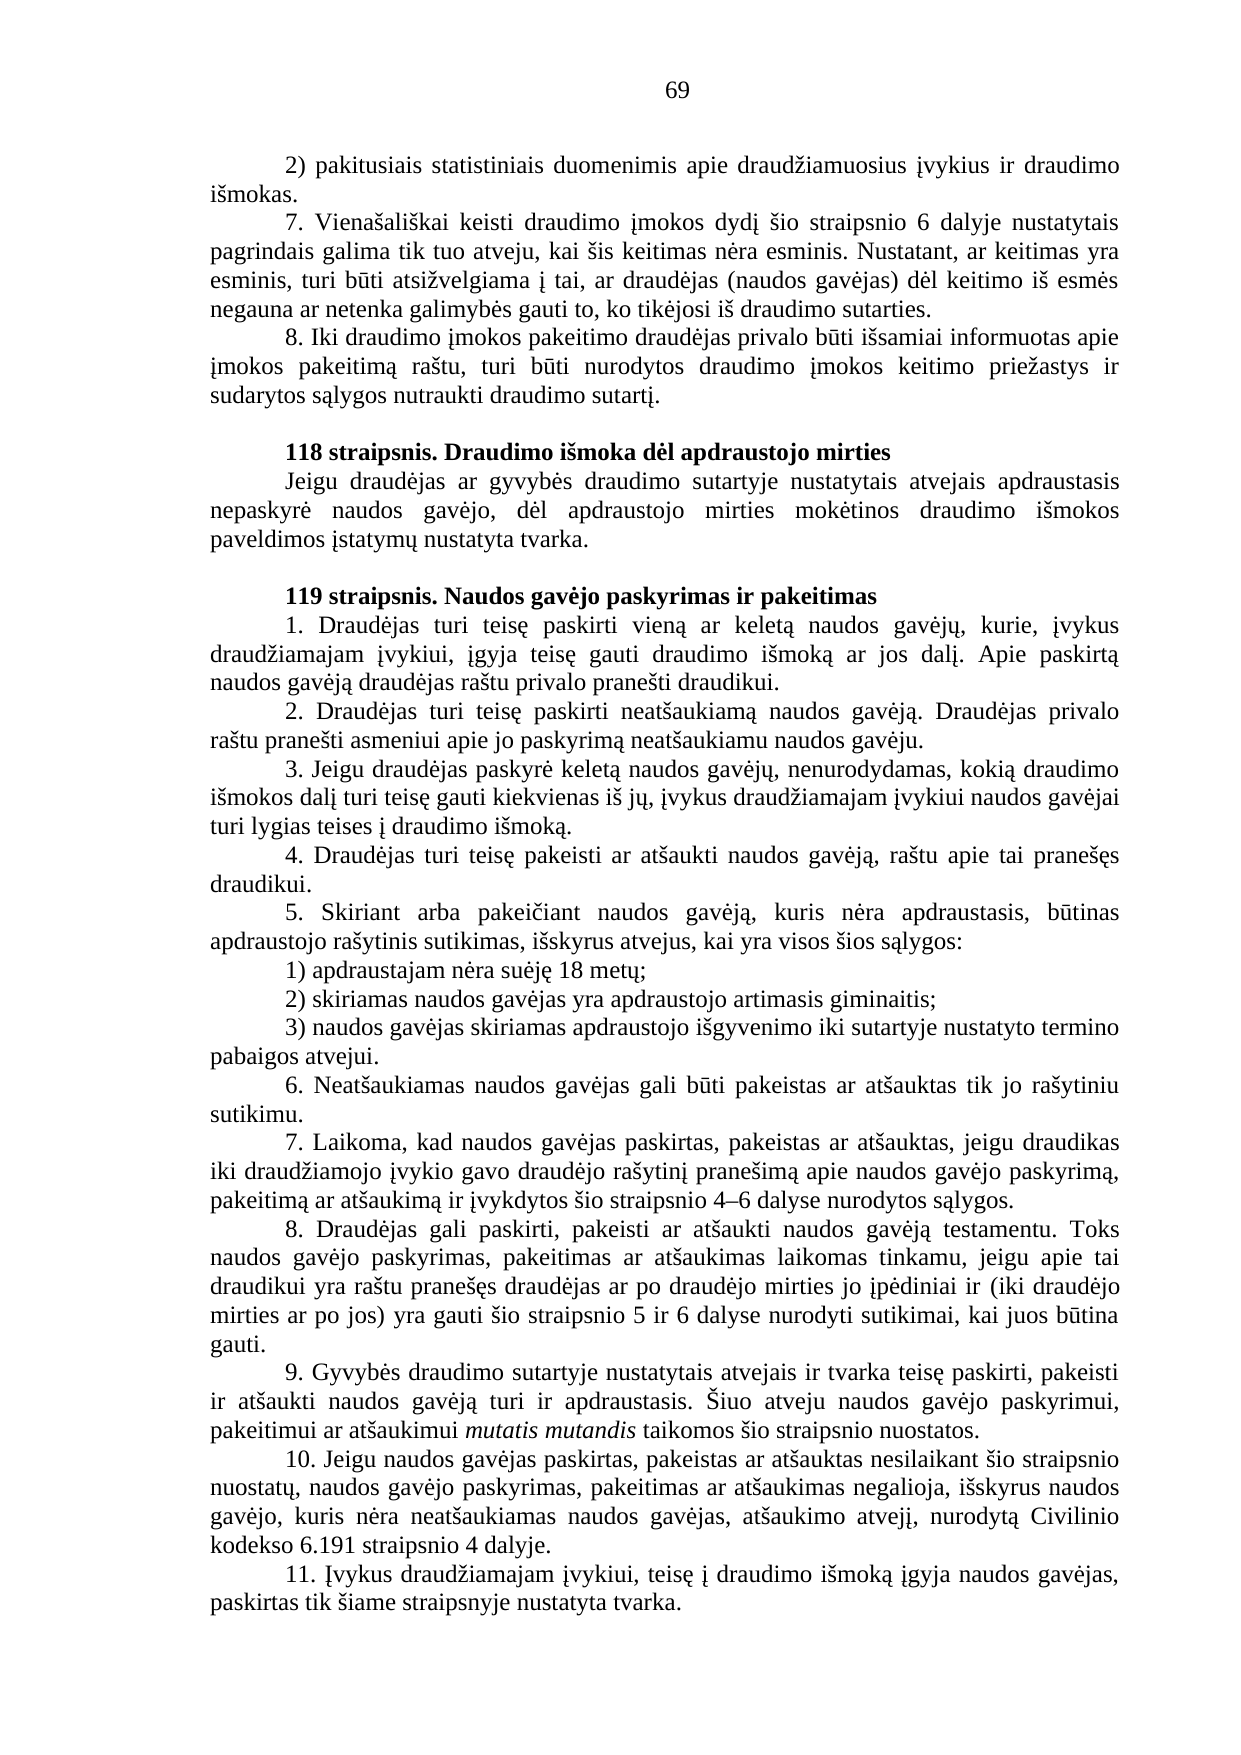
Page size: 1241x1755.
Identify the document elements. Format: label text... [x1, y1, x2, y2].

text 2. Draudėjas turi teisę paskirti neatšaukiamą naudos gavėją. Draudėjas privalo raštu pranešti asmeniui apie jo paskyrimą neatšaukiamu naudos gavėju. [210, 696, 1120, 754]
text 7. Vienašališkai keisti draudimo įmokos dydį šio straipsnio 6 dalyje nustatytais pagrindais galima tik tuo atveju, kai šis keitimas nėra esminis. Nustatant, ar keitimas yra esminis, turi būti atsižvelgiama į tai, ar draudėjas (naudos gavėjas) dėl keitimo iš esmės negauna ar netenka galimybės gauti to, ko tikėjosi iš draudimo sutarties. [210, 207, 1120, 322]
text 119 straipsnis. Naudos gavėjo paskyrimas ir pakeitimas [210, 581, 1120, 610]
text 5. Skiriant arba pakeičiant naudos gavėją, kuris nėra apdraustasis, būtinas apdraustojo rašytinis sutikimas, išskyrus atvejus, kai yra visos šios sąlygos: [210, 897, 1120, 955]
text 10. Jeigu naudos gavėjas paskirtas, pakeistas ar atšauktas nesilaikant šio straipsnio nuostatų, naudos gavėjo paskyrimas, pakeitimas ar atšaukimas negalioja, išskyrus naudos gavėjo, kuris nėra neatšaukiamas naudos gavėjas, atšaukimo atvejį, nurodytą Civilinio kodekso 6.191 straipsnio 4 dalyje. [210, 1444, 1120, 1559]
text 1. Draudėjas turi teisę paskirti vieną ar keletą naudos gavėjų, kurie, įvykus draudžiamajam įvykiui, įgyja teisę gauti draudimo išmoką ar jos dalį. Apie paskirtą naudos gavėją draudėjas raštu privalo pranešti draudikui. [210, 610, 1120, 696]
text 2) pakitusiais statistiniais duomenimis apie draudžiamuosius įvykius ir draudimo išmokas. [210, 150, 1120, 207]
text 3. Jeigu draudėjas paskyrė keletą naudos gavėjų, nenurodydamas, kokią draudimo išmokos dalį turi teisę gauti kiekvienas iš jų, įvykus draudžiamajam įvykiui naudos gavėjai turi lygias teises į draudimo išmoką. [210, 754, 1120, 840]
text 8. Iki draudimo įmokos pakeitimo draudėjas privalo būti išsamiai informuotas apie įmokos pakeitimą raštu, turi būti nurodytos draudimo įmokos keitimo priežastys ir sudarytos sąlygos nutraukti draudimo sutartį. [210, 322, 1120, 409]
text 3) naudos gavėjas skiriamas apdraustojo išgyvenimo iki sutartyje nustatyto termino pabaigos atvejui. [210, 1012, 1120, 1070]
text 6. Neatšaukiamas naudos gavėjas gali būti pakeistas ar atšauktas tik jo rašytiniu sutikimu. [210, 1070, 1120, 1127]
text 7. Laikoma, kad naudos gavėjas paskirtas, pakeistas ar atšauktas, jeigu draudikas iki draudžiamojo įvykio gavo draudėjo rašytinį pranešimą apie naudos gavėjo paskyrimą, pakeitimą ar atšaukimą ir įvykdytos šio straipsnio 4–6 dalyse nurodytos sąlygos. [210, 1127, 1120, 1214]
text 4. Draudėjas turi teisę pakeisti ar atšaukti naudos gavėją, raštu apie tai pranešęs draudikui. [210, 840, 1120, 897]
text 9. Gyvybės draudimo sutartyje nustatytais atvejais ir tvarka teisę paskirti, pakeisti ir atšaukti naudos gavėją turi ir apdraustasis. Šiuo atveju naudos gavėjo paskyrimui, pakeitimui ar atšaukimui mutatis mutandis taikomos šio straipsnio nuostatos. [210, 1357, 1120, 1444]
text 2) skiriamas naudos gavėjas yra apdraustojo artimasis giminaitis; [210, 984, 1120, 1012]
text 11. Įvykus draudžiamajam įvykiui, teisę į draudimo išmoką įgyja naudos gavėjas, paskirtas tik šiame straipsnyje nustatyta tvarka. [210, 1559, 1120, 1616]
text 118 straipsnis. Draudimo išmoka dėl apdraustojo mirties [210, 437, 1120, 466]
text 8. Draudėjas gali paskirti, pakeisti ar atšaukti naudos gavėją testamentu. Toks naudos gavėjo paskyrimas, pakeitimas ar atšaukimas laikomas tinkamu, jeigu apie tai draudikui yra raštu pranešęs draudėjas ar po draudėjo mirties jo įpėdiniai ir (iki draudėjo mirties ar po jos) yra gauti šio straipsnio 5 ir 6 dalyse nurodyti sutikimai, kai juos būtina gauti. [210, 1214, 1120, 1357]
text Jeigu draudėjas ar gyvybės draudimo sutartyje nustatytais atvejais apdraustasis nepaskyrė naudos gavėjo, dėl apdraustojo mirties mokėtinos draudimo išmokos paveldimos įstatymų nustatyta tvarka. [210, 466, 1120, 552]
text 1) apdraustajam nėra suėję 18 metų; [210, 955, 1120, 984]
